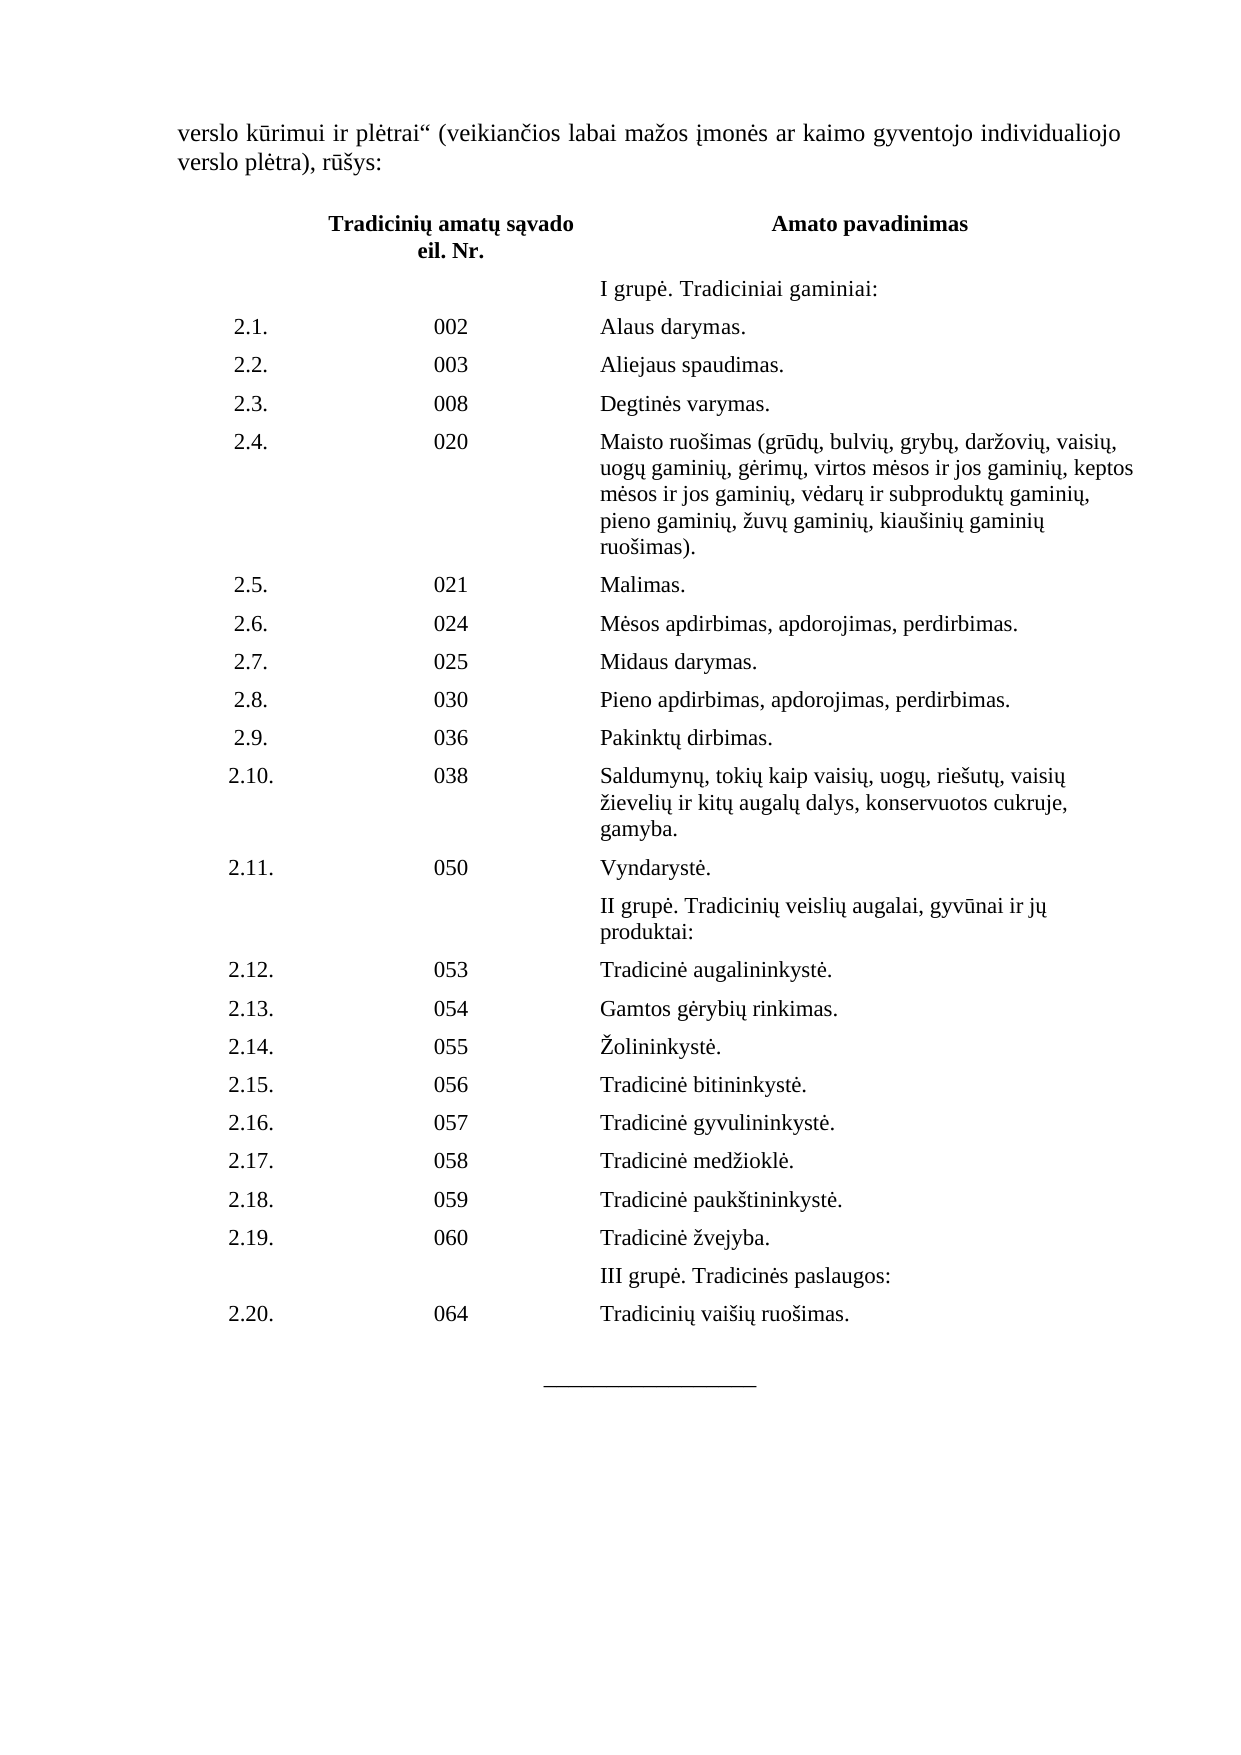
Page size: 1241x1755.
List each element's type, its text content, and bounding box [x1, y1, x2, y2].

table_cell 2.5. [189, 566, 313, 604]
table_cell 008 [314, 384, 588, 422]
table_cell 2.15. [189, 1065, 313, 1103]
table_cell Pakinktų dirbimas. [589, 719, 1151, 757]
table_cell 056 [314, 1065, 588, 1103]
table_cell 2.13. [189, 989, 313, 1027]
table_cell II grupė. Tradicinių veislių augalai, gyvūnai ir jų produktai: [589, 886, 1151, 950]
table_cell [314, 1256, 588, 1294]
table_cell 021 [314, 566, 588, 604]
table_cell 024 [314, 604, 588, 642]
table_cell Degtinės varymas. [589, 384, 1151, 422]
table_cell 2.8. [189, 680, 313, 718]
table_cell Malimas. [589, 566, 1151, 604]
table_cell Saldumynų, tokių kaip vaisių, uogų, riešutų, vaisių žievelių ir kitų augalų dalys, konservuotos cukruje, gamyba. [589, 757, 1151, 848]
table_cell 050 [314, 848, 588, 886]
table_cell 060 [314, 1218, 588, 1256]
table_cell 059 [314, 1180, 588, 1218]
table_cell 036 [314, 719, 588, 757]
table_cell 025 [314, 642, 588, 680]
table_cell 2.6. [189, 604, 313, 642]
table_cell 2.4. [189, 422, 313, 566]
table_header Amato pavadinimas [589, 204, 1151, 269]
table_cell Gamtos gėrybių rinkimas. [589, 989, 1151, 1027]
table_cell 2.17. [189, 1142, 313, 1180]
table_cell 2.7. [189, 642, 313, 680]
table_cell [314, 269, 588, 307]
table_header [189, 204, 313, 269]
table_cell 2.1. [189, 307, 313, 345]
table_cell 2.16. [189, 1103, 313, 1142]
table_cell Alaus darymas. [589, 307, 1151, 345]
table_cell 2.10. [189, 757, 313, 848]
table_cell Tradicinė medžioklė. [589, 1142, 1151, 1180]
table_cell III grupė. Tradicinės paslaugos: [589, 1256, 1151, 1294]
table_cell Midaus darymas. [589, 642, 1151, 680]
table_cell 2.12. [189, 950, 313, 989]
table_header Tradicinių amatų sąvado eil. Nr. [314, 204, 588, 269]
table_cell Tradicinė augalininkystė. [589, 950, 1151, 989]
table_cell Aliejaus spaudimas. [589, 345, 1151, 384]
table_cell 2.20. [189, 1295, 313, 1333]
table_cell 2.9. [189, 719, 313, 757]
table_cell [189, 269, 313, 307]
table_cell Tradicinė gyvulininkystė. [589, 1103, 1151, 1142]
table_cell 2.3. [189, 384, 313, 422]
table_cell 064 [314, 1295, 588, 1333]
table_cell [314, 886, 588, 950]
table_cell Mėsos apdirbimas, apdorojimas, perdirbimas. [589, 604, 1151, 642]
table_cell Žolininkystė. [589, 1027, 1151, 1065]
table_cell 038 [314, 757, 588, 848]
table_cell Tradicinė žvejyba. [589, 1218, 1151, 1256]
text verslo kūrimui ir plėtrai“ (veikiančios labai mažos įmonės ar kaimo gyventojo individualiojo verslo plėtra), rūšys: [177, 118, 1122, 176]
table_cell Pieno apdirbimas, apdorojimas, perdirbimas. [589, 680, 1151, 718]
table_cell 2.18. [189, 1180, 313, 1218]
table_cell Maisto ruošimas (grūdų, bulvių, grybų, daržovių, vaisių, uogų gaminių, gėrimų, virtos mėsos ir jos gaminių, keptos mėsos ir jos gaminių, vėdarų ir subproduktų gaminių, pieno gaminių, žuvų gaminių, kiaušinių gaminių ruošimas). [589, 422, 1151, 566]
table_cell Tradicinių vaišių ruošimas. [589, 1295, 1151, 1333]
table_cell 2.14. [189, 1027, 313, 1065]
table_cell 2.2. [189, 345, 313, 384]
table_cell 003 [314, 345, 588, 384]
table_cell Tradicinė bitininkystė. [589, 1065, 1151, 1103]
table_cell 2.19. [189, 1218, 313, 1256]
table_cell 055 [314, 1027, 588, 1065]
table_cell 002 [314, 307, 588, 345]
table_cell 053 [314, 950, 588, 989]
table_cell I grupė. Tradiciniai gaminiai: [589, 269, 1151, 307]
table_cell 058 [314, 1142, 588, 1180]
table_cell 2.11. [189, 848, 313, 886]
table_cell 030 [314, 680, 588, 718]
text _________________ [177, 1361, 1122, 1390]
table_cell 057 [314, 1103, 588, 1142]
table_cell [189, 886, 313, 950]
table_cell 020 [314, 422, 588, 566]
table_cell 054 [314, 989, 588, 1027]
table_cell Tradicinė paukštininkystė. [589, 1180, 1151, 1218]
table_cell Vyndarystė. [589, 848, 1151, 886]
table_cell [189, 1256, 313, 1294]
